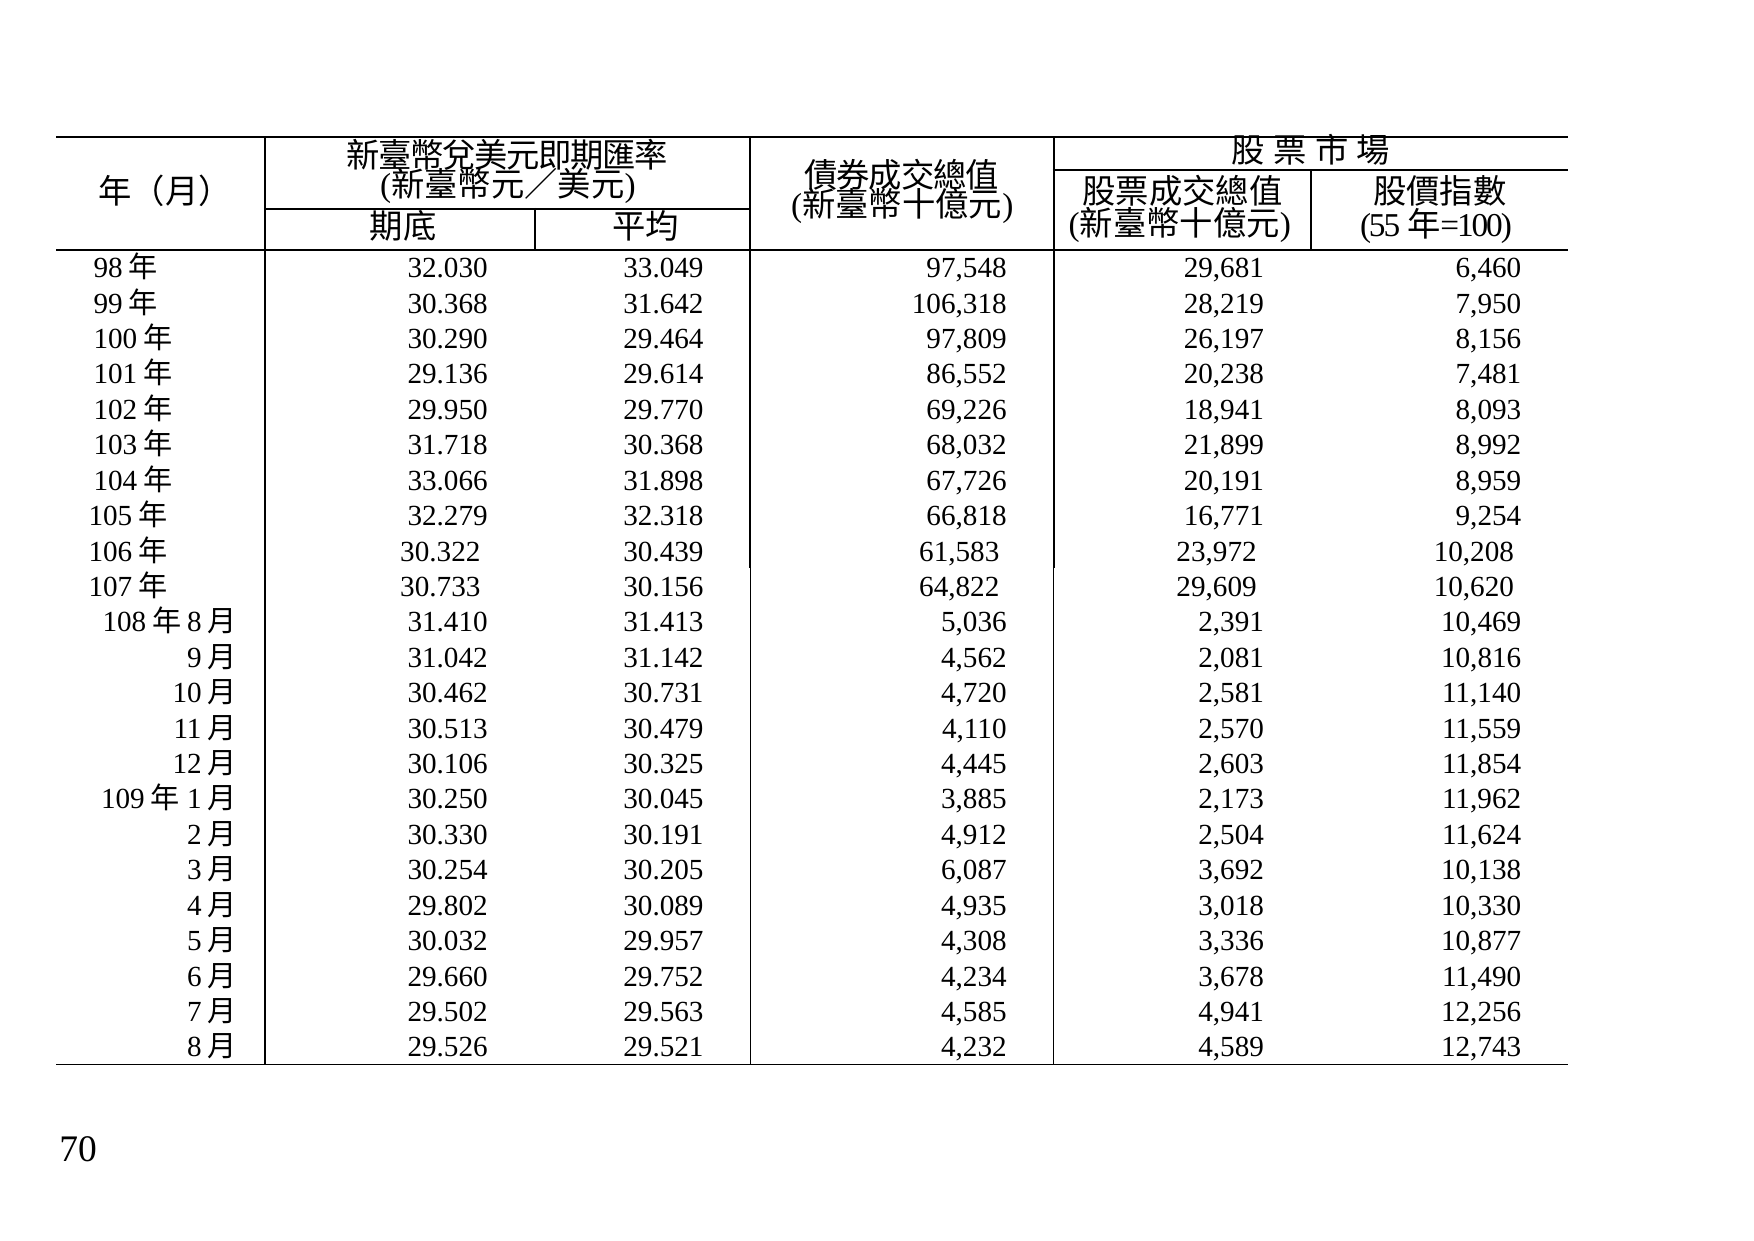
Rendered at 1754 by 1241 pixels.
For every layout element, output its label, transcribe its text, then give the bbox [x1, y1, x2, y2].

table_cell 30.439 [535, 532, 749, 568]
table_header 新臺幣兌美元即期匯率 (新臺幣元／美元) [266, 138, 749, 208]
table_cell 3,678 [1054, 957, 1311, 993]
table_cell 8,992 [1311, 426, 1568, 461]
table_cell 29.464 [535, 320, 749, 355]
table_cell 6,087 [751, 851, 1053, 886]
table_cell 33.049 [535, 251, 749, 284]
table_cell 29.957 [535, 922, 750, 957]
table_cell 29.802 [266, 886, 534, 922]
table_cell 2月 [56, 816, 264, 851]
table_cell 4,562 [751, 639, 1053, 674]
table_header 年（月） [56, 138, 264, 249]
table_cell 12,256 [1311, 993, 1568, 1028]
table_cell 32.279 [266, 497, 534, 532]
table_cell 101年 [56, 355, 264, 391]
table_cell 10月 [56, 674, 264, 709]
table_cell 7,950 [1311, 284, 1568, 320]
table_cell 10,138 [1311, 851, 1568, 886]
table_cell 3,692 [1054, 851, 1311, 886]
table_cell 103年 [56, 426, 264, 461]
table_cell 64,822 [751, 568, 1053, 603]
table_cell 6月 [56, 957, 264, 993]
table_cell 30.368 [535, 426, 749, 461]
table_cell 30.045 [535, 780, 750, 816]
table_cell 30.322 [266, 532, 534, 568]
table_cell 30.205 [535, 851, 750, 886]
table_cell 11,962 [1311, 780, 1568, 816]
table_cell 97,548 [751, 251, 1053, 284]
table_cell 4,445 [751, 745, 1053, 780]
table_cell 4,720 [751, 674, 1053, 709]
table_cell 30.368 [266, 284, 534, 320]
table_cell 98年 [56, 251, 264, 284]
table_cell 86,552 [751, 355, 1053, 391]
table_cell 30.191 [535, 816, 750, 851]
table_cell 109年 1月 [56, 780, 264, 816]
table_cell 29.521 [535, 1028, 750, 1063]
table_cell 29.614 [535, 355, 749, 391]
table_cell 8,156 [1311, 320, 1568, 355]
table_cell 4,941 [1054, 993, 1311, 1028]
table_cell 23,972 [1055, 532, 1311, 568]
table_cell 102年 [56, 391, 264, 426]
table_cell 4,110 [751, 709, 1053, 745]
table_cell 30.462 [266, 674, 534, 709]
table_cell 2,603 [1054, 745, 1311, 780]
table_cell 97,809 [751, 320, 1053, 355]
table_cell 7,481 [1311, 355, 1568, 391]
table_cell 61,583 [751, 532, 1053, 568]
table_cell 31.413 [535, 603, 750, 638]
table_cell 16,771 [1055, 497, 1311, 532]
table_cell 20,238 [1055, 355, 1311, 391]
table_cell 2,391 [1054, 603, 1311, 638]
table_cell 3月 [56, 851, 264, 886]
table_cell 30.733 [266, 568, 534, 603]
table_cell 29.136 [266, 355, 534, 391]
table_cell 30.156 [535, 568, 750, 603]
table_cell 11,854 [1311, 745, 1568, 780]
table_cell 106年 [56, 532, 264, 568]
table_cell 2,173 [1054, 780, 1311, 816]
table_cell 10,330 [1311, 886, 1568, 922]
table_cell 29.502 [266, 993, 534, 1028]
table_cell 2,081 [1054, 639, 1311, 674]
table_cell 104年 [56, 461, 264, 497]
table_cell 5,036 [751, 603, 1053, 638]
table_cell 30.106 [266, 745, 534, 780]
table_cell 30.089 [535, 886, 750, 922]
table_cell 29.770 [535, 391, 749, 426]
table_cell 4,308 [751, 922, 1053, 957]
table_cell 67,726 [751, 461, 1053, 497]
table_cell 3,336 [1054, 922, 1311, 957]
table_cell 31.410 [266, 603, 534, 638]
table_cell 10,469 [1311, 603, 1568, 638]
table_cell 29.950 [266, 391, 534, 426]
table_cell 平均 [536, 210, 749, 249]
table_cell 30.032 [266, 922, 534, 957]
table_cell 2,504 [1054, 816, 1311, 851]
table_cell 28,219 [1055, 284, 1311, 320]
table_cell 29,609 [1054, 568, 1311, 603]
table_cell 105年 [56, 497, 264, 532]
table_cell 12,743 [1311, 1028, 1568, 1063]
table_cell 32.318 [535, 497, 749, 532]
table_cell 4,234 [751, 957, 1053, 993]
table_cell 69,226 [751, 391, 1053, 426]
table_cell 6,460 [1311, 251, 1568, 284]
table_cell 11,490 [1311, 957, 1568, 993]
table_cell 10,816 [1311, 639, 1568, 674]
table_cell 8,959 [1311, 461, 1568, 497]
table_cell 5月 [56, 922, 264, 957]
table_cell 29.563 [535, 993, 750, 1028]
table_cell 30.325 [535, 745, 750, 780]
table_cell 31.898 [535, 461, 749, 497]
table_cell 66,818 [751, 497, 1053, 532]
table_cell 11,559 [1311, 709, 1568, 745]
table_cell 2,570 [1054, 709, 1311, 745]
table_cell 31.718 [266, 426, 534, 461]
table_cell 107年 [56, 568, 264, 603]
table_cell 4月 [56, 886, 264, 922]
table_cell 29.660 [266, 957, 534, 993]
table_cell 32.030 [266, 251, 534, 284]
table_cell 30.479 [535, 709, 750, 745]
table_cell 26,197 [1055, 320, 1311, 355]
table_header 債券成交總值 (新臺幣十億元) [751, 138, 1053, 249]
table_cell 9月 [56, 639, 264, 674]
table_cell 29,681 [1055, 251, 1311, 284]
table_cell 30.513 [266, 709, 534, 745]
table_cell 31.142 [535, 639, 750, 674]
table_cell 10,877 [1311, 922, 1568, 957]
table_cell 30.254 [266, 851, 534, 886]
table_cell 30.250 [266, 780, 534, 816]
table_cell 30.290 [266, 320, 534, 355]
table_cell 18,941 [1055, 391, 1311, 426]
table_cell 2,581 [1054, 674, 1311, 709]
table_cell 11,624 [1311, 816, 1568, 851]
table_cell 108年8月 [56, 603, 264, 638]
table_cell 106,318 [751, 284, 1053, 320]
table_cell 7月 [56, 993, 264, 1028]
table_cell 8月 [56, 1028, 264, 1063]
table_cell 4,589 [1054, 1028, 1311, 1063]
table_cell 12月 [56, 745, 264, 780]
table_cell 100年 [56, 320, 264, 355]
table_cell 4,232 [751, 1028, 1053, 1063]
table_cell 3,018 [1054, 886, 1311, 922]
table_cell 30.731 [535, 674, 750, 709]
table_cell 11,140 [1311, 674, 1568, 709]
table_header 股 票 市 場 [1055, 138, 1568, 169]
table_cell 11月 [56, 709, 264, 745]
table_cell 4,585 [751, 993, 1053, 1028]
table_cell 股票成交總值 (新臺幣十億元) [1055, 171, 1310, 249]
table_cell 33.066 [266, 461, 534, 497]
table_cell 31.042 [266, 639, 534, 674]
table_cell 99年 [56, 284, 264, 320]
table_cell 股價指數 (55年=100) [1312, 171, 1568, 249]
table_cell 29.526 [266, 1028, 534, 1063]
table_cell 4,935 [751, 886, 1053, 922]
table_cell 21,899 [1055, 426, 1311, 461]
table_cell 31.642 [535, 284, 749, 320]
table_cell 20,191 [1055, 461, 1311, 497]
table_cell 3,885 [751, 780, 1053, 816]
table_cell 9,254 [1311, 497, 1568, 532]
table_cell 30.330 [266, 816, 534, 851]
table_cell 10,620 [1311, 568, 1568, 603]
table_cell 10,208 [1311, 532, 1568, 568]
table_cell 4,912 [751, 816, 1053, 851]
table_cell 期底 [266, 210, 534, 249]
table_cell 8,093 [1311, 391, 1568, 426]
table_cell 29.752 [535, 957, 750, 993]
table_cell 68,032 [751, 426, 1053, 461]
